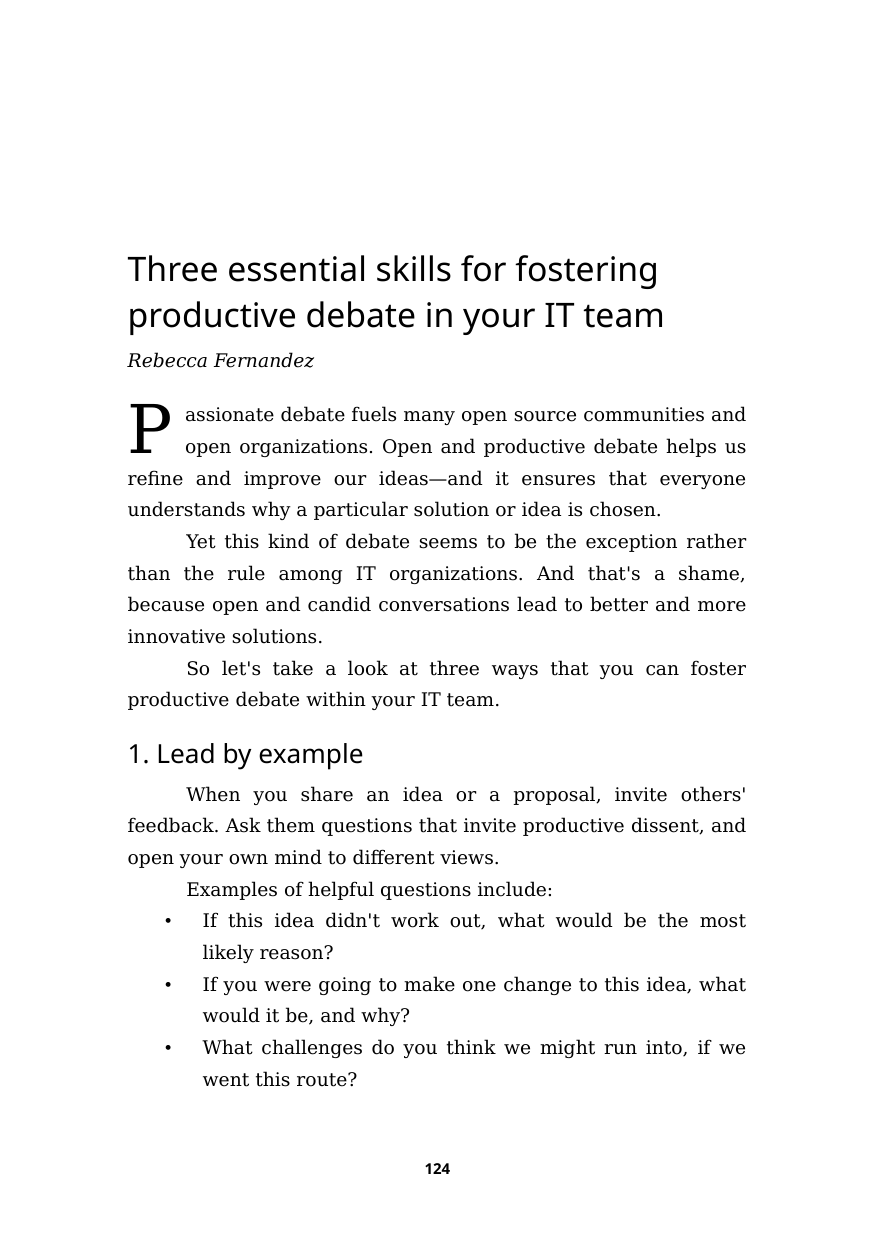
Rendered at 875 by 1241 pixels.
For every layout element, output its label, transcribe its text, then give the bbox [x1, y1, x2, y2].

text When you share an idea or a proposal, invite others' feedback. Ask them questions that invite productive dissent, and open your own mind to different views. [127, 784, 747, 869]
subtitle Three essential skills for fostering productive debate in your IT team [127, 246, 747, 338]
text Yet this kind of debate seems to be the exception rather than the rule among IT organizations. And that's a shame, because open and candid conversations lead to better and more innovative solutions. [127, 531, 747, 648]
subtitle 1. Lead by example [127, 736, 747, 771]
list What challenges do you think we might run into, if we went this route? [165, 1037, 747, 1091]
text Examples of helpful questions include: [127, 879, 747, 901]
list If you were going to make one change to this idea, what would it be, and why? [165, 974, 747, 1027]
text Passionate debate fuels many open source communities and open organizations. Open and productive debate helps us refine and improve our ideas—and it ensures that everyone understands why a particular solution or idea is chosen. [127, 404, 747, 521]
text So let's take a look at three ways that you can foster productive debate within your IT team. [127, 658, 747, 711]
list If this idea didn't work out, what would be the most likely reason? [165, 911, 747, 964]
text Rebecca Fernandez [127, 350, 747, 372]
